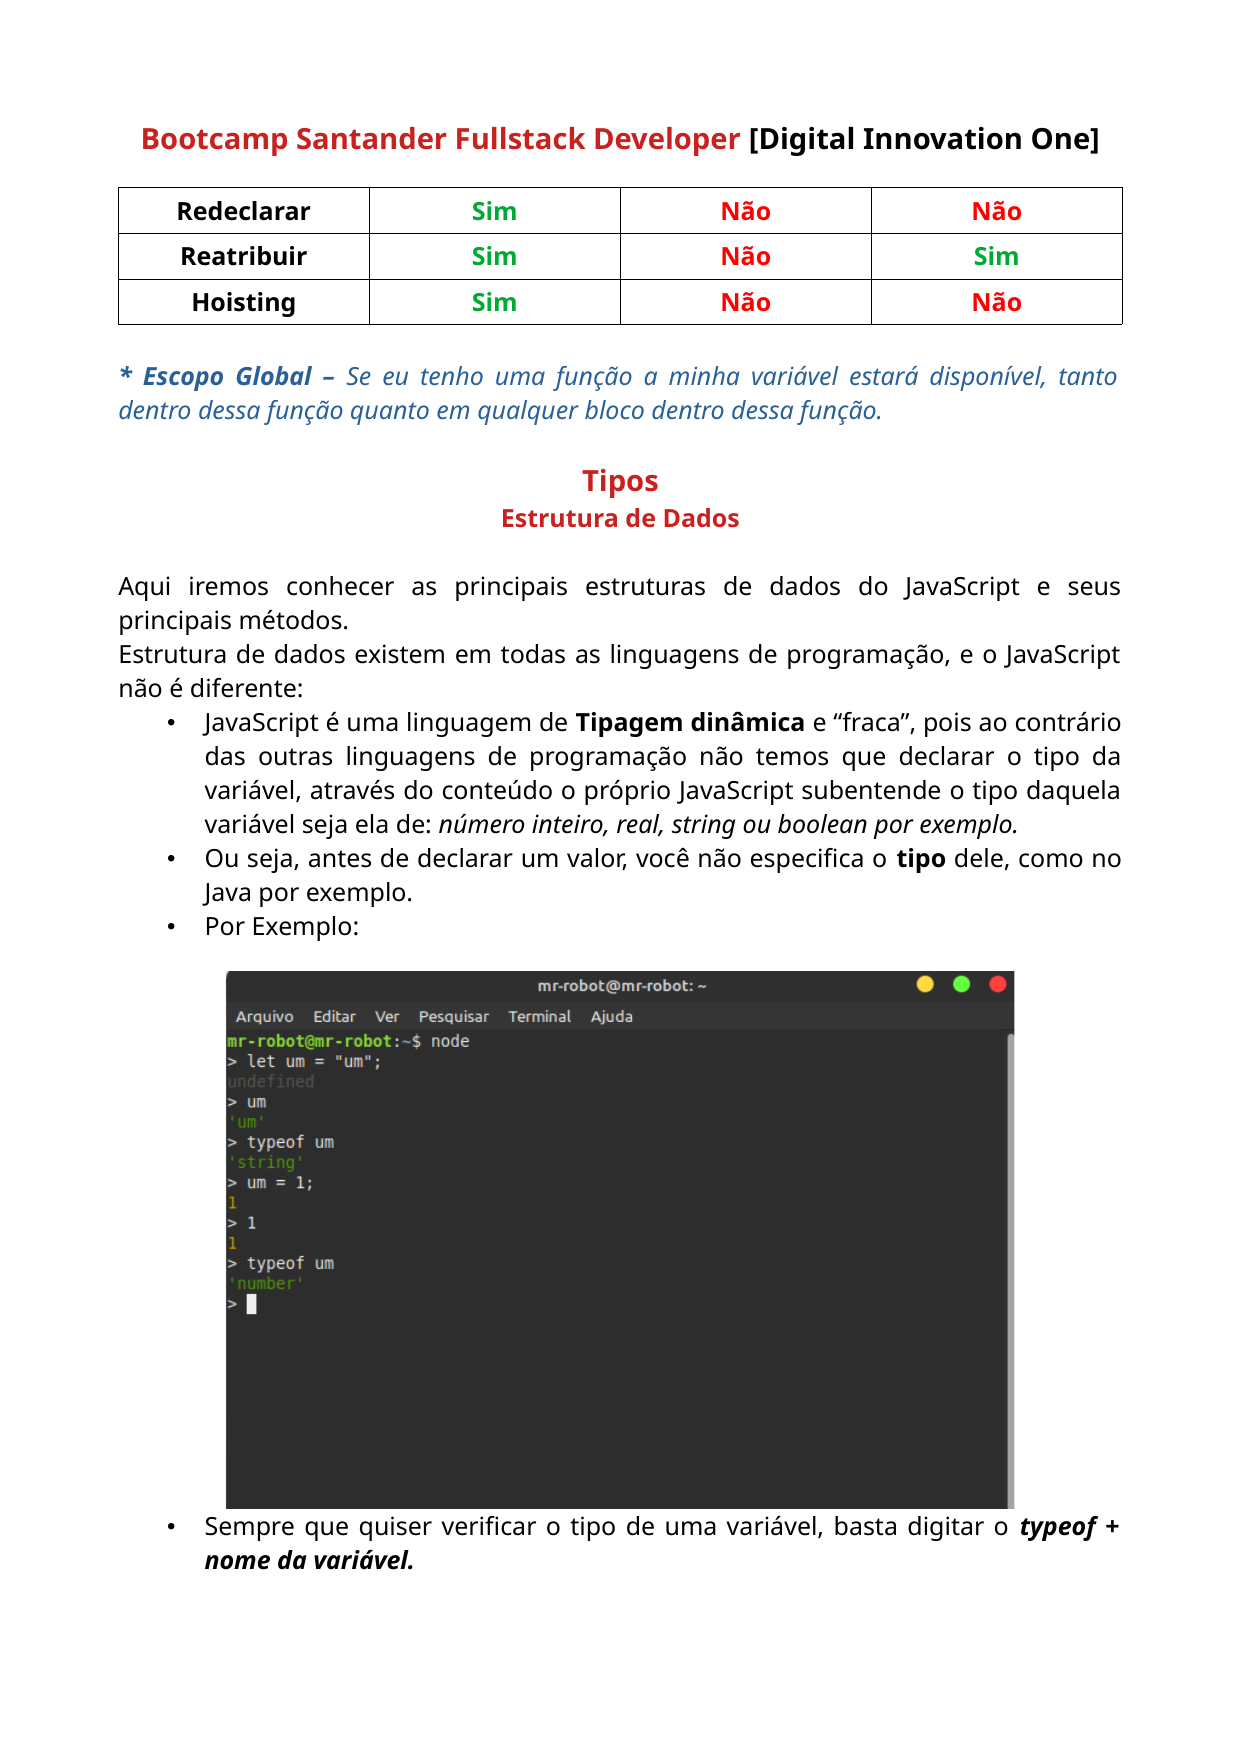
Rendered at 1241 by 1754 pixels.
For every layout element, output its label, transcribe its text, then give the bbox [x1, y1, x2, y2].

table_cell Não [621, 234, 871, 278]
picture [225, 971, 1015, 1509]
table_cell Sim [370, 234, 620, 278]
table_cell Não [872, 188, 1122, 233]
list JavaScript é uma linguagem de Tipagem dinâmica e “fraca”, pois ao contrário das outras linguagens de programação não temos que declarar o tipo da variável, através do conteúdo o próprio JavaScript subentende o tipo daquela variável seja ela de: número inteiro, real, string ou boolean por exemplo. [167, 704, 1122, 841]
table_cell Sim [370, 188, 620, 233]
text Estrutura de dados existem em todas as linguagens de programação, e o JavaScript não é diferente: [118, 636, 1122, 704]
list Sempre que quiser verificar o tipo de uma variável, basta digitar o typeof + nome da variável. [167, 1509, 1122, 1577]
table_cell Sim [872, 234, 1122, 278]
table_cell Não [872, 280, 1122, 324]
text Aqui iremos conhecer as principais estruturas de dados do JavaScript e seus principais métodos. [118, 568, 1122, 636]
text Estrutura de Dados [118, 500, 1122, 534]
table_cell Sim [370, 280, 620, 324]
table_cell Hoisting [119, 280, 369, 324]
text * Escopo Global – Se eu tenho uma função a minha variável estará disponível, tanto dentro dessa função quanto em qualquer bloco dentro dessa função. [118, 358, 1122, 426]
table_cell Não [621, 280, 871, 324]
list Por Exemplo: [167, 909, 1122, 943]
list Ou seja, antes de declarar um valor, você não especifica o tipo dele, como no Java por exemplo. [167, 841, 1122, 909]
table_cell Redeclarar [119, 188, 369, 233]
table_cell Não [621, 188, 871, 233]
table_cell Reatribuir [119, 234, 369, 278]
text Tipos [118, 461, 1122, 500]
